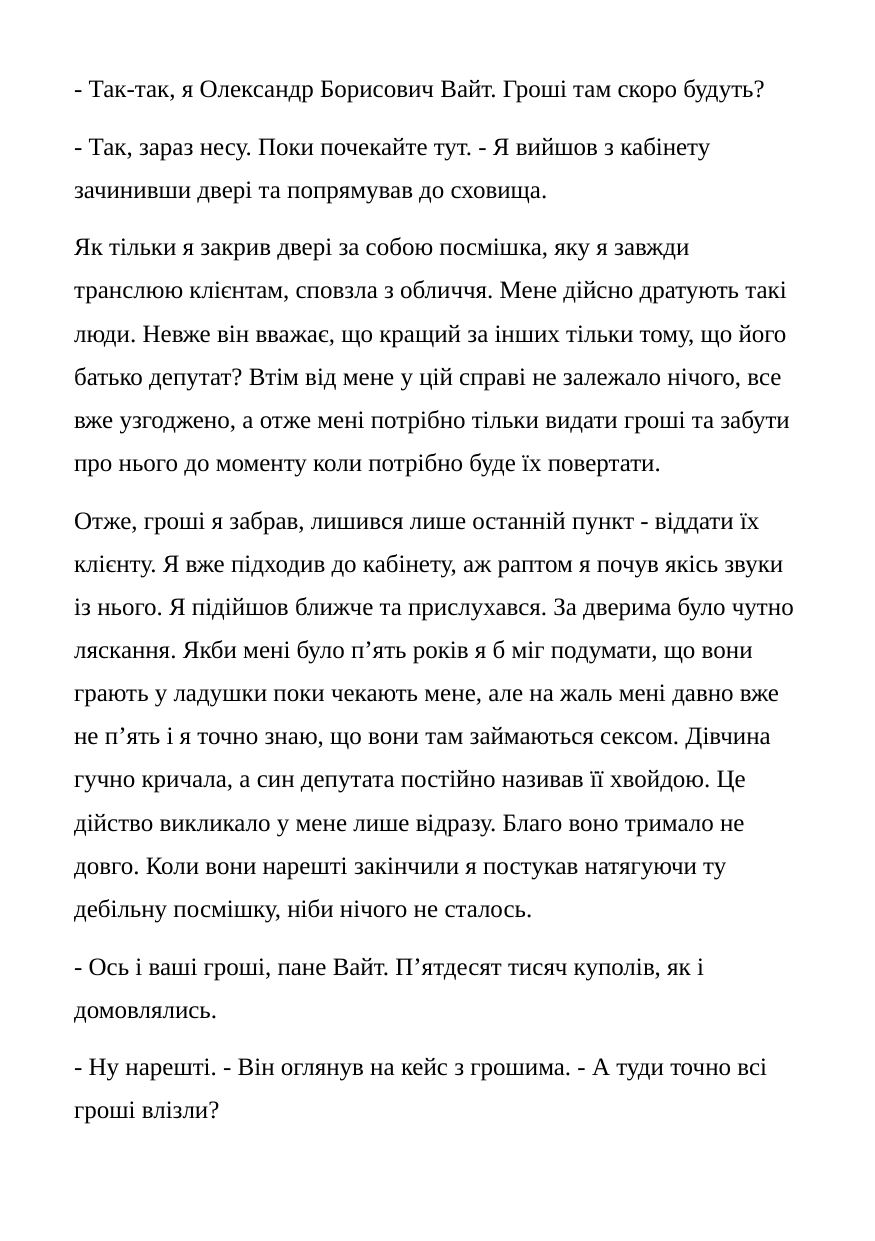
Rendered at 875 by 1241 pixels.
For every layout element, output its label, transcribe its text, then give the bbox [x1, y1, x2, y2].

text - Так-так, я Олександр Борисович Вайт. Гроші там скоро будуть? [74, 74, 800, 103]
text - Так, зараз несу. Поки почекайте тут. - Я вийшов з кабінету зачинивши двері та попрямував до сховища. [74, 132, 800, 203]
text Отже, гроші я забрав, лишився лише останній пункт - віддати їх клієнту. Я вже підходив до кабінету, аж раптом я почув якісь звуки із нього. Я підійшов ближче та прислухався. За дверима було чутно ляскання. Якби мені було п’ять років я б міг подумати, що вони грають у ладушки поки чекають мене, але на жаль мені давно вже не п’ять і я точно знаю, що вони там займаються сексом. Дівчина гучно кричала, а син депутата постійно називав її хвойдою. Це дійство викликало у мене лише відразу. Благо воно тримало не довго. Коли вони нарешті закінчили я постукав натягуючи ту дебільну посмішку, ніби нічого не сталось. [74, 506, 800, 923]
text - Ну нарешті. - Він оглянув на кейс з грошима. - А туди точно всі гроші влізли? [74, 1052, 800, 1124]
text Як тільки я закрив двері за собою посмішка, яку я завжди транслюю клієнтам, сповзла з обличчя. Мене дійсно дратують такі люди. Невже він вважає, що кращий за інших тільки тому, що його батько депутат? Втім від мене у цій справі не залежало нічого, все вже узгоджено, а отже мені потрібно тільки видати гроші та забути про нього до моменту коли потрібно буде їх повертати. [74, 232, 800, 477]
text - Ось і ваші гроші, пане Вайт. П’ятдесят тисяч куполів, як і домовлялись. [74, 952, 800, 1023]
